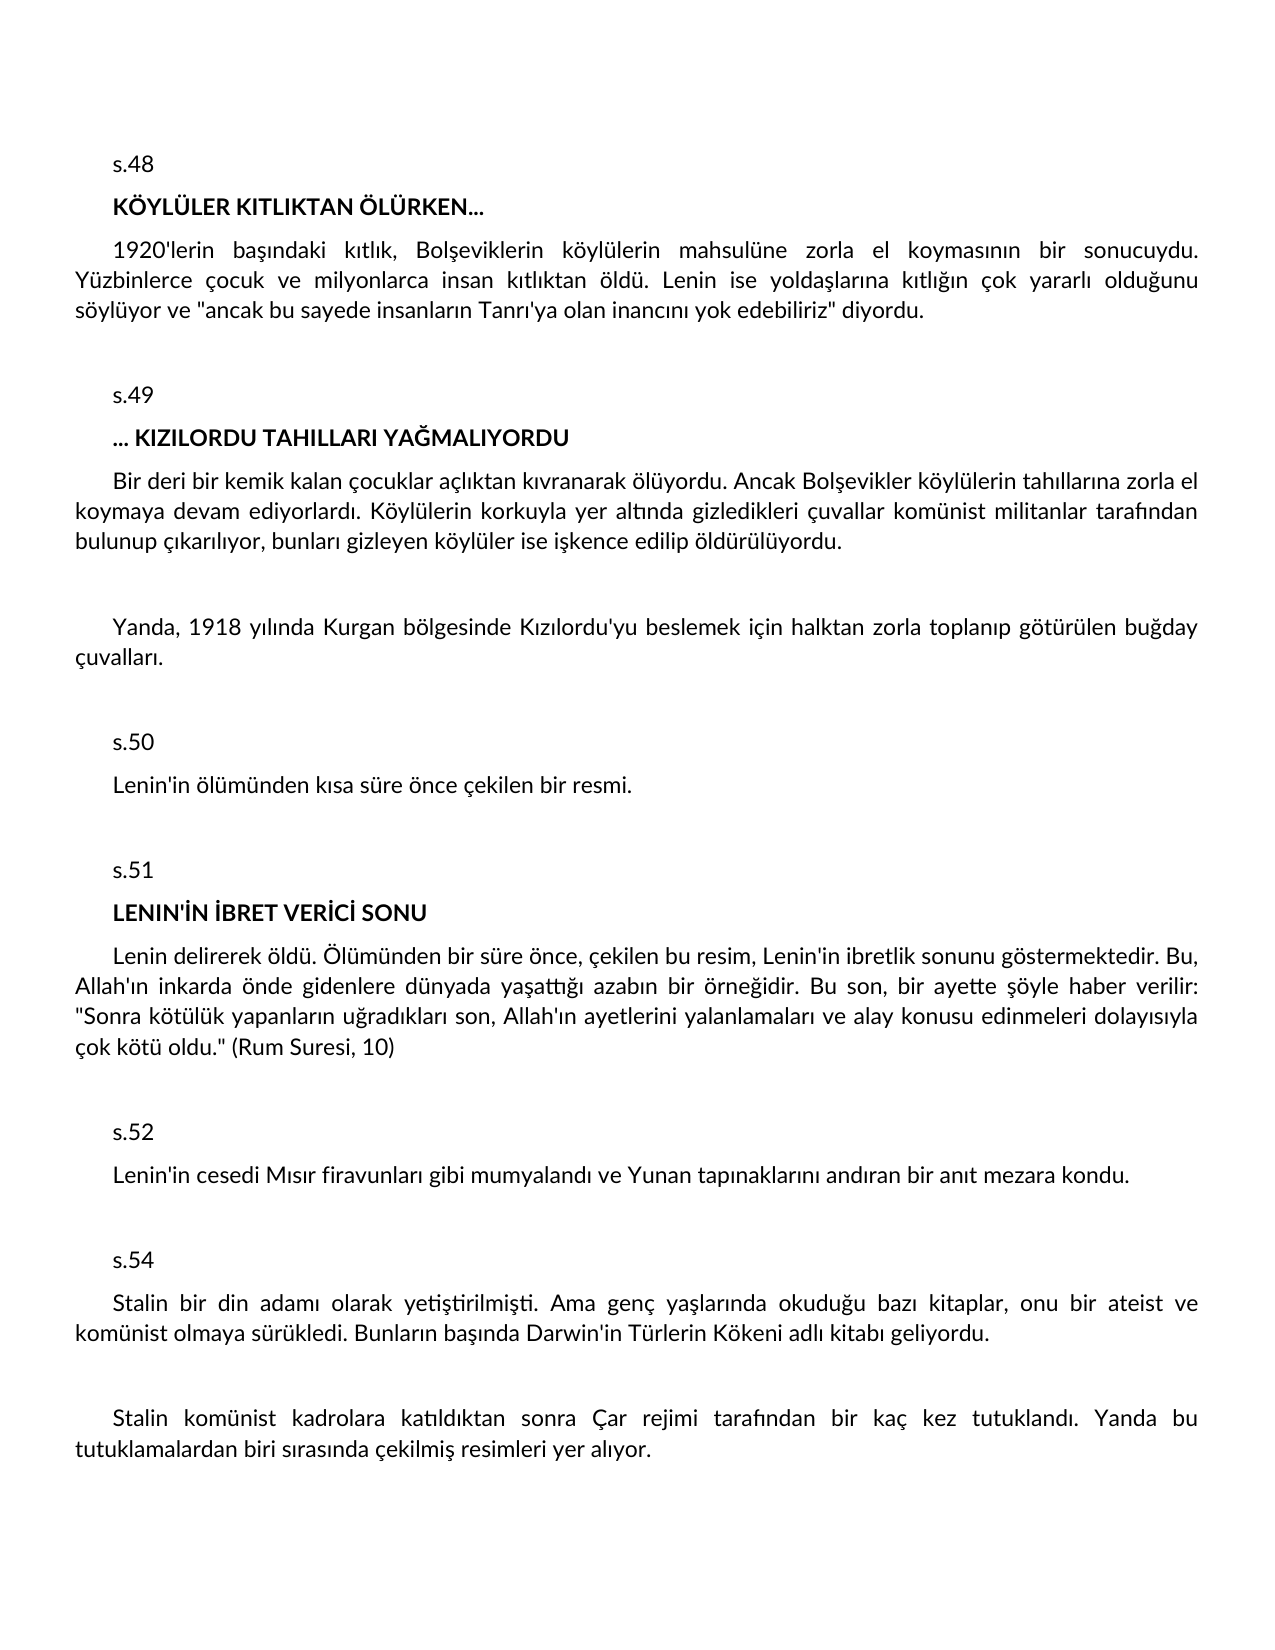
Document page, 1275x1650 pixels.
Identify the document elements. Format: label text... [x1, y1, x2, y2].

text Lenin delirerek öldü. Ölümünden bir süre önce, çekilen bu resim, Lenin'in ibretlik sonunu göstermektedir. Bu, Allah'ın inkarda önde gidenlere dünyada yaşattığı azabın bir örneğidir. Bu son, bir ayette şöyle haber verilir: "Sonra kötülük yapanların uğradıkları son, Allah'ın ayetlerini yalanlamaları ve alay konusu edinmeleri dolayısıyla çok kötü oldu." (Rum Suresi, 10) [75, 942, 1200, 1060]
text 1920'lerin başındaki kıtlık, Bolşeviklerin köylülerin mahsulüne zorla el koymasının bir sonucuydu. Yüzbinlerce çocuk ve milyonlarca insan kıtlıktan öldü. Lenin ise yoldaşlarına kıtlığın çok yararlı olduğunu söylüyor ve "ancak bu sayede insanların Tanrı'ya olan inancını yok edebiliriz" diyordu. [75, 235, 1200, 323]
text Lenin'in ölümünden kısa süre önce çekilen bir resmi. [75, 771, 1200, 798]
text Yanda, 1918 yılında Kurgan bölgesinde Kızılordu'yu beslemek için halktan zorla toplanıp götürülen buğday çuvalları. [75, 612, 1200, 670]
text KÖYLÜLER KITLIKTAN ÖLÜRKEN... [75, 193, 1200, 220]
text LENIN'İN İBRET VERİCİ SONU [75, 899, 1200, 926]
text Stalin komünist kadrolara katıldıktan sonra Çar rejimi tarafından bir kaç kez tutuklandı. Yanda bu tutuklamalardan biri sırasında çekilmiş resimleri yer alıyor. [75, 1404, 1200, 1462]
text Lenin'in cesedi Mısır firavunları gibi mumyalandı ve Yunan tapınaklarını andıran bir anıt mezara kondu. [75, 1160, 1200, 1188]
text s.50 [75, 728, 1200, 756]
text s.54 [75, 1246, 1200, 1273]
text s.49 [75, 381, 1200, 409]
text s.48 [75, 150, 1200, 177]
text Bir deri bir kemik kalan çocuklar açlıktan kıvranarak ölüyordu. Ancak Bolşevikler köylülerin tahıllarına zorla el koymaya devam ediyorlardı. Köylülerin korkuyla yer altında gizledikleri çuvallar komünist militanlar tarafından bulunup çıkarılıyor, bunları gizleyen köylüler ise işkence edilip öldürülüyordu. [75, 467, 1200, 554]
text s.51 [75, 856, 1200, 884]
text Stalin bir din adamı olarak yetiştirilmişti. Ama genç yaşlarında okuduğu bazı kitaplar, onu bir ateist ve komünist olmaya sürükledi. Bunların başında Darwin'in Türlerin Kökeni adlı kitabı geliyordu. [75, 1288, 1200, 1346]
text ... KIZILORDU TAHILLARI YAĞMALIYORDU [75, 424, 1200, 451]
text s.52 [75, 1118, 1200, 1145]
